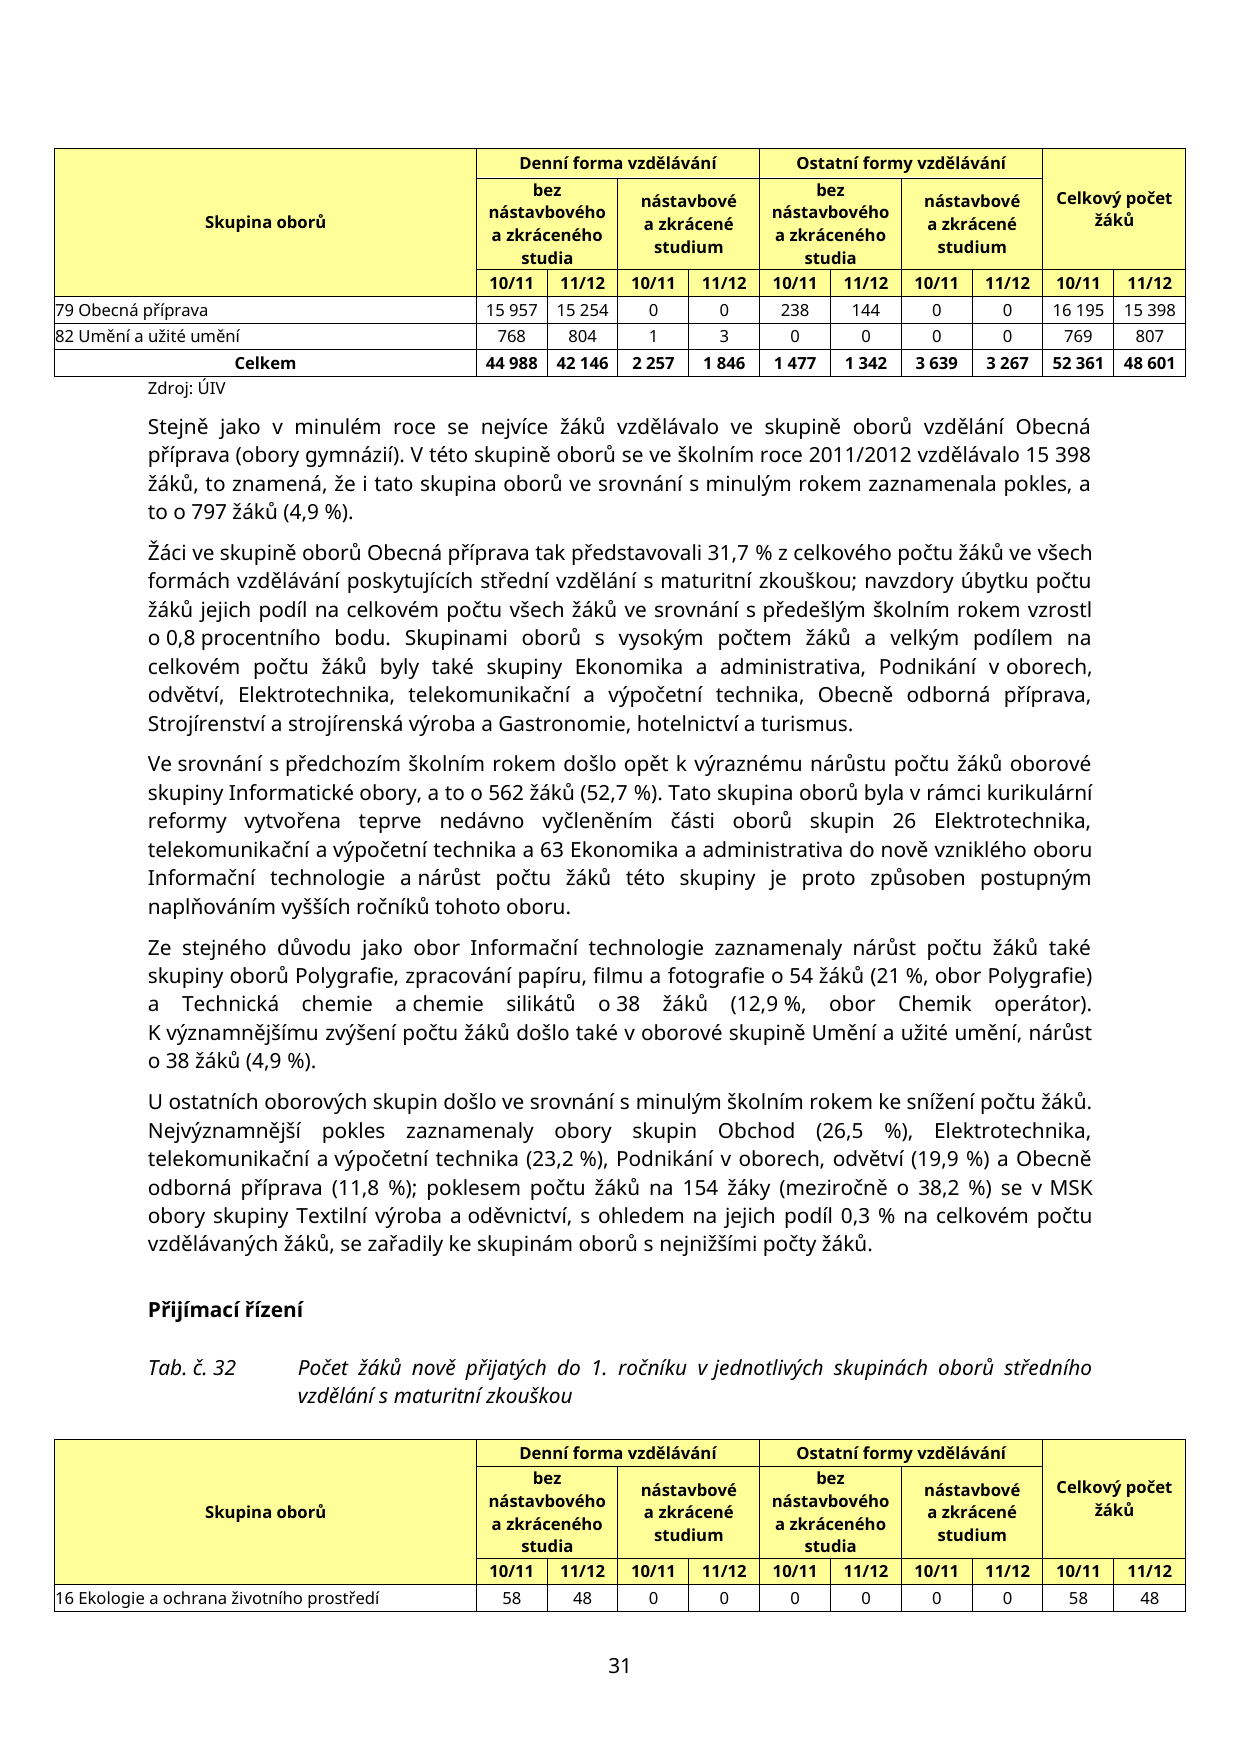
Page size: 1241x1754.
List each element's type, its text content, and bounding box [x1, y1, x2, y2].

table_cell 804 [548, 324, 617, 349]
table_cell 10/11 [618, 1559, 688, 1584]
table_cell 3 639 [902, 350, 972, 376]
table_cell 0 [618, 297, 688, 322]
table_cell 10/11 [760, 1559, 830, 1584]
table_cell 16 Ekologie a ochrana životního prostředí [55, 1585, 476, 1611]
table_cell 15 398 [1114, 297, 1185, 322]
table_cell 0 [973, 324, 1042, 349]
table_cell 10/11 [477, 270, 547, 296]
table_cell 52 361 [1043, 350, 1113, 376]
table_cell 10/11 [1043, 270, 1113, 296]
table_cell 11/12 [548, 1559, 617, 1584]
table_cell bez nástavbového a zkráceného studia [477, 179, 617, 269]
table_cell 11/12 [973, 1559, 1042, 1584]
text Přijímací řízení [148, 1296, 1092, 1324]
table_cell 11/12 [548, 270, 617, 296]
table_cell 48 [548, 1585, 617, 1611]
table_cell 11/12 [1114, 270, 1185, 296]
table_header Denní forma vzdělávání [477, 149, 759, 177]
table_cell 11/12 [1114, 1559, 1185, 1584]
table_cell 1 846 [689, 350, 759, 376]
table_cell 0 [902, 324, 972, 349]
table_cell 10/11 [902, 1559, 972, 1584]
table_header Skupina oborů [55, 1440, 476, 1584]
table_cell 11/12 [689, 1559, 759, 1584]
table_cell 144 [831, 297, 901, 322]
table_cell 10/11 [902, 270, 972, 296]
table_cell 10/11 [618, 270, 688, 296]
table_cell 1 [618, 324, 688, 349]
table_header Denní forma vzdělávání [477, 1440, 759, 1466]
table_cell 238 [760, 297, 830, 322]
table_cell 2 257 [618, 350, 688, 376]
table_cell 0 [689, 297, 759, 322]
text Ve srovnání s předchozím školním rokem došlo opět k výraznému nárůstu počtu žáků oborové skupiny Informatické obory, a to o 562 žáků (52,7 %). Tato skupina oborů byla v rámci kurikulární reformy vytvořena teprve nedávno vyčleněním části oborů skupin 26 Elektrotechnika, telekomunikační a výpočetní technika a 63 Ekonomika a administrativa do nově vzniklého oboru Informační technologie a nárůst počtu žáků této skupiny je proto způsoben postupným naplňováním vyšších ročníků tohoto oboru. [148, 749, 1092, 920]
table_header Celkový počet žáků [1043, 149, 1185, 269]
table_cell 3 267 [973, 350, 1042, 376]
table_cell 82 Umění a užité umění [55, 324, 476, 349]
table_cell 79 Obecná příprava [55, 297, 476, 322]
table_cell 0 [831, 1585, 901, 1611]
table_cell 769 [1043, 324, 1113, 349]
table_cell 16 195 [1043, 297, 1113, 322]
table_cell 58 [477, 1585, 547, 1611]
table_cell 10/11 [477, 1559, 547, 1584]
table_cell 0 [760, 1585, 830, 1611]
table_cell 10/11 [760, 270, 830, 296]
table_cell Celkem [55, 350, 476, 376]
table_cell 1 477 [760, 350, 830, 376]
table_cell 1 342 [831, 350, 901, 376]
text Zdroj: ÚIV [148, 377, 1092, 399]
table_cell 48 [1114, 1585, 1185, 1611]
table_cell 0 [831, 324, 901, 349]
table_cell 11/12 [973, 270, 1042, 296]
text Stejně jako v minulém roce se nejvíce žáků vzdělávalo ve skupině oborů vzdělání Obecná příprava (obory gymnázií). V této skupině oborů se ve školním roce 2011/2012 vzdělávalo 15 398 žáků, to znamená, že i tato skupina oborů ve srovnání s minulým rokem zaznamenala pokles, a to o 797 žáků (4,9 %). [148, 412, 1092, 526]
table_cell 11/12 [831, 270, 901, 296]
table_cell 0 [973, 1585, 1042, 1611]
table_cell 0 [689, 1585, 759, 1611]
table_cell nástavbové a zkrácené studium [618, 179, 759, 269]
table_cell 58 [1043, 1585, 1113, 1611]
table_header Ostatní formy vzdělávání [760, 1440, 1042, 1466]
text Ze stejného důvodu jako obor Informační technologie zaznamenaly nárůst počtu žáků také skupiny oborů Polygrafie, zpracování papíru, filmu a fotografie o 54 žáků (21 %, obor Polygrafie) a Technická chemie a chemie silikátů o 38 žáků (12,9 %, obor Chemik operátor). K významnějšímu zvýšení počtu žáků došlo také v oborové skupině Umění a užité umění, nárůst o 38 žáků (4,9 %). [148, 933, 1092, 1075]
table_cell 44 988 [477, 350, 547, 376]
table_cell bez nástavbového a zkráceného studia [760, 179, 901, 269]
table_cell bez nástavbového a zkráceného studia [477, 1467, 617, 1558]
table_cell nástavbové a zkrácené studium [902, 179, 1042, 269]
table_cell 3 [689, 324, 759, 349]
table_cell 10/11 [1043, 1559, 1113, 1584]
table_cell 15 254 [548, 297, 617, 322]
table_cell 807 [1114, 324, 1185, 349]
table_cell 42 146 [548, 350, 617, 376]
table_cell 0 [902, 1585, 972, 1611]
table_header Celkový počet žáků [1043, 1440, 1185, 1558]
text U ostatních oborových skupin došlo ve srovnání s minulým školním rokem ke snížení počtu žáků. Nejvýznamnější pokles zaznamenaly obory skupin Obchod (26,5 %), Elektrotechnika, telekomunikační a výpočetní technika (23,2 %), Podnikání v oborech, odvětví (19,9 %) a Obecně odborná příprava (11,8 %); poklesem počtu žáků na 154 žáky (meziročně o 38,2 %) se v MSK obory skupiny Textilní výroba a oděvnictví, s ohledem na jejich podíl 0,3 % na celkovém počtu vzdělávaných žáků, se zařadily ke skupinám oborů s nejnižšími počty žáků. [148, 1087, 1092, 1258]
table_header Skupina oborů [55, 149, 476, 296]
table_cell 48 601 [1114, 350, 1185, 376]
table_cell 0 [618, 1585, 688, 1611]
table_cell 11/12 [831, 1559, 901, 1584]
table_cell nástavbové a zkrácené studium [618, 1467, 759, 1558]
table_cell 768 [477, 324, 547, 349]
text Žáci ve skupině oborů Obecná příprava tak představovali 31,7 % z celkového počtu žáků ve všech formách vzdělávání poskytujících střední vzdělání s maturitní zkouškou; navzdory úbytku počtu žáků jejich podíl na celkovém počtu všech žáků ve srovnání s předešlým školním rokem vzrostl o 0,8 procentního bodu. Skupinami oborů s vysokým počtem žáků a velkým podílem na celkovém počtu žáků byly také skupiny Ekonomika a administrativa, Podnikání v oborech, odvětví, Elektrotechnika, telekomunikační a výpočetní technika, Obecně odborná příprava, Strojírenství a strojírenská výroba a Gastronomie, hotelnictví a turismus. [148, 538, 1092, 737]
list Počet žáků nově přijatých do 1. ročníku v jednotlivých skupinách oborů středního vzdělání s maturitní zkouškou [148, 1353, 1092, 1410]
table_cell 0 [902, 297, 972, 322]
table_cell bez nástavbového a zkráceného studia [760, 1467, 901, 1558]
table_cell 0 [973, 297, 1042, 322]
table_cell nástavbové a zkrácené studium [902, 1467, 1042, 1558]
table_cell 0 [760, 324, 830, 349]
table_header Ostatní formy vzdělávání [760, 149, 1042, 177]
table_cell 15 957 [477, 297, 547, 322]
table_cell 11/12 [689, 270, 759, 296]
